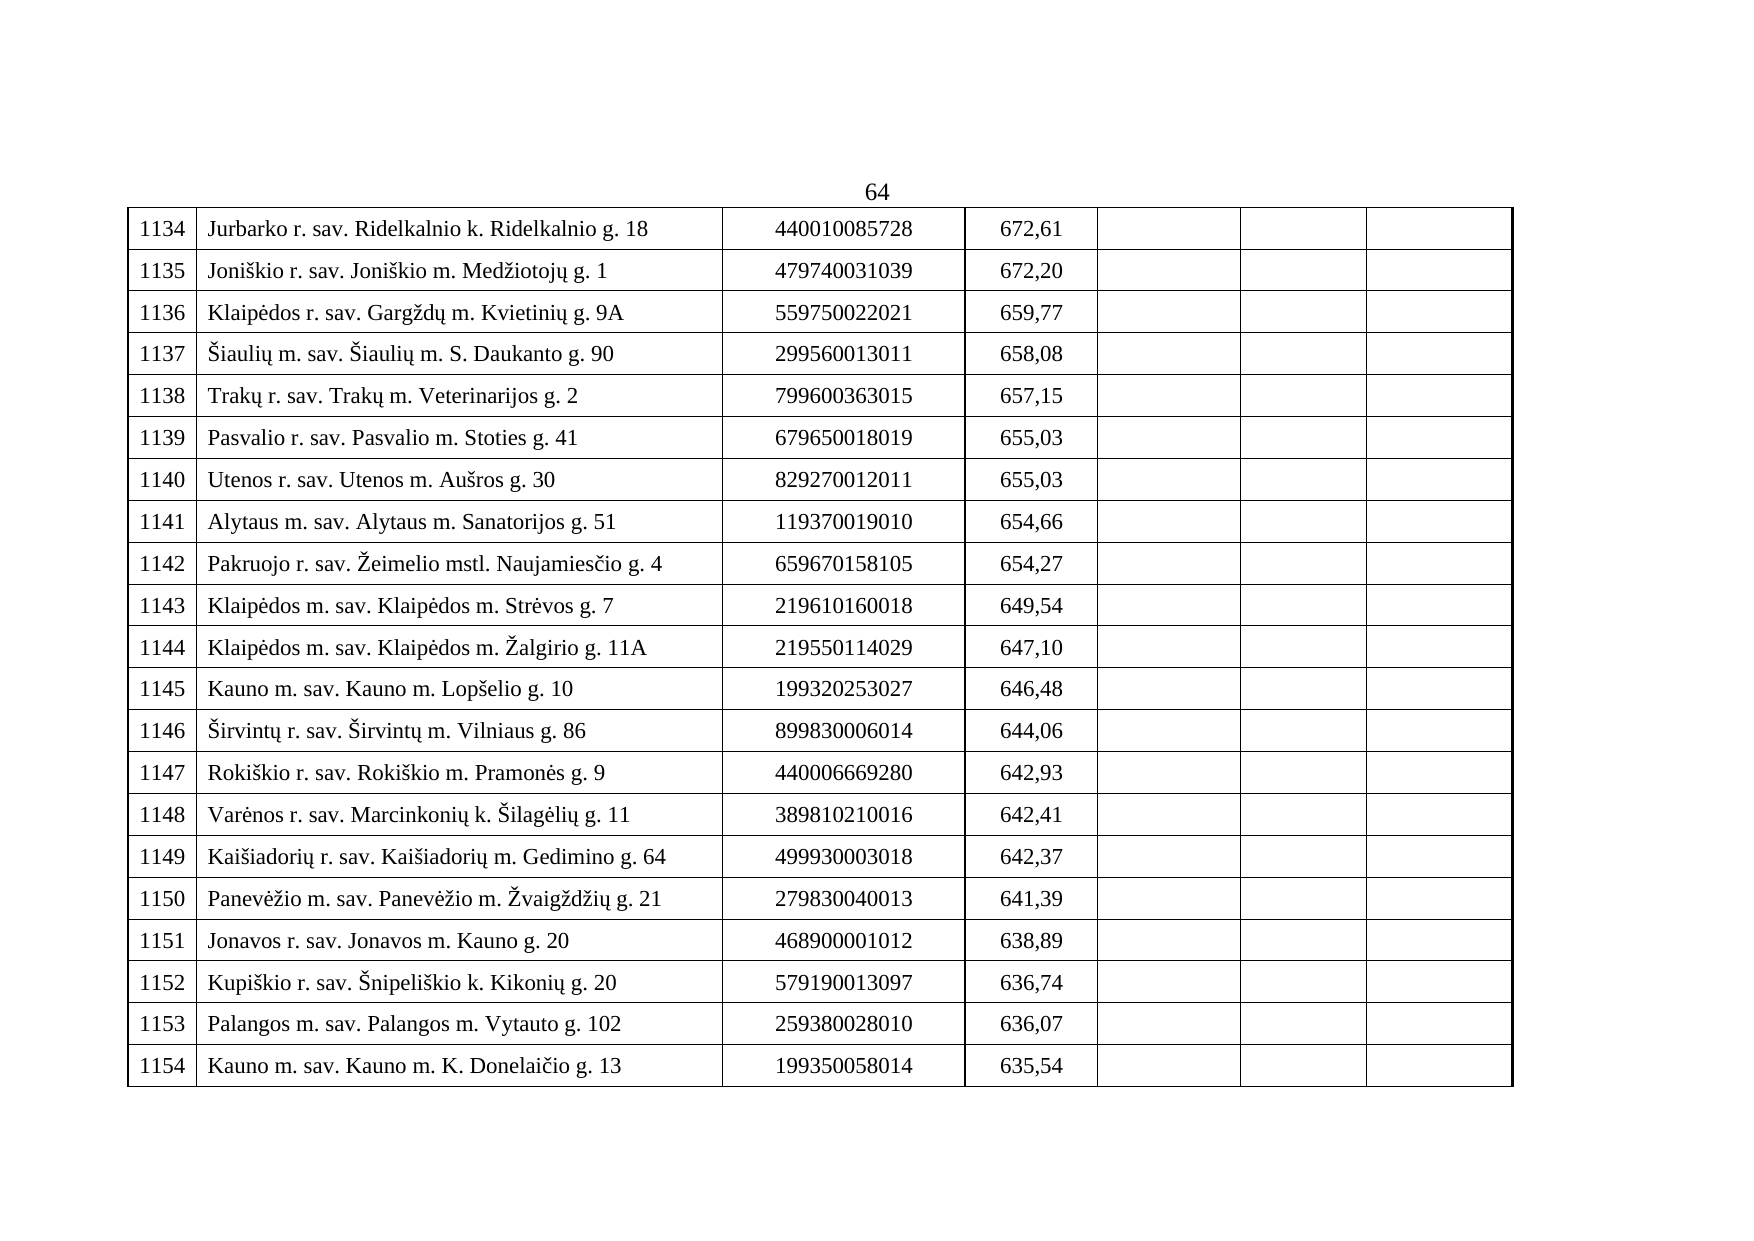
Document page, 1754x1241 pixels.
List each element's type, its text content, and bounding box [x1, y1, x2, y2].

table_cell [1241, 291, 1366, 332]
table_cell 389810210016 [723, 794, 964, 835]
table_cell 499930003018 [723, 836, 964, 877]
table_cell 655,03 [966, 417, 1097, 458]
table_cell [1241, 375, 1366, 416]
table_cell [1098, 417, 1240, 458]
table_cell 641,39 [966, 878, 1097, 918]
table_cell 1140 [129, 459, 196, 500]
table_cell [1098, 459, 1240, 500]
table_cell [1098, 710, 1240, 751]
table_cell [1241, 250, 1366, 290]
table_cell 259380028010 [723, 1003, 964, 1044]
table_cell Joniškio r. sav. Joniškio m. Medžiotojų g. 1 [197, 250, 722, 290]
table_cell 1150 [129, 878, 196, 918]
table_cell [1367, 585, 1511, 625]
table_cell [1241, 208, 1366, 248]
table_cell 199350058014 [723, 1045, 964, 1086]
table_cell Kupiškio r. sav. Šnipeliškio k. Kikonių g. 20 [197, 961, 722, 1002]
table_cell [1241, 417, 1366, 458]
table_cell [1367, 836, 1511, 877]
table_cell 636,74 [966, 961, 1097, 1002]
table_cell Varėnos r. sav. Marcinkonių k. Šilagėlių g. 11 [197, 794, 722, 835]
table_cell 646,48 [966, 668, 1097, 709]
table_cell 559750022021 [723, 291, 964, 332]
table_cell 655,03 [966, 459, 1097, 500]
table_cell Utenos r. sav. Utenos m. Aušros g. 30 [197, 459, 722, 500]
table_cell Šiaulių m. sav. Šiaulių m. S. Daukanto g. 90 [197, 333, 722, 374]
table_cell 1136 [129, 291, 196, 332]
table_cell [1098, 794, 1240, 835]
table_cell [1098, 585, 1240, 625]
table_cell [1241, 878, 1366, 918]
table_cell [1241, 626, 1366, 667]
table_cell 440010085728 [723, 208, 964, 248]
table_cell [1241, 333, 1366, 374]
table_cell [1098, 961, 1240, 1002]
table_cell [1098, 920, 1240, 960]
table_cell [1241, 752, 1366, 793]
table_cell 829270012011 [723, 459, 964, 500]
table_cell 647,10 [966, 626, 1097, 667]
table_cell 1151 [129, 920, 196, 960]
table_cell 1141 [129, 501, 196, 542]
table_cell [1098, 250, 1240, 290]
table_cell 1148 [129, 794, 196, 835]
table_cell [1367, 291, 1511, 332]
table_cell [1098, 543, 1240, 583]
table_cell 199320253027 [723, 668, 964, 709]
table_cell [1241, 710, 1366, 751]
table_cell [1367, 668, 1511, 709]
table_cell 1153 [129, 1003, 196, 1044]
table_cell [1367, 250, 1511, 290]
table_cell 1139 [129, 417, 196, 458]
table_cell [1098, 291, 1240, 332]
table_cell 1146 [129, 710, 196, 751]
table_cell [1241, 459, 1366, 500]
table_cell [1367, 1045, 1511, 1086]
table_cell Kauno m. sav. Kauno m. K. Donelaičio g. 13 [197, 1045, 722, 1086]
table_cell [1241, 1045, 1366, 1086]
table_cell [1367, 501, 1511, 542]
table_cell 899830006014 [723, 710, 964, 751]
table_cell 672,20 [966, 250, 1097, 290]
table_cell [1367, 417, 1511, 458]
table_cell [1367, 375, 1511, 416]
table_cell [1241, 794, 1366, 835]
table_cell Panevėžio m. sav. Panevėžio m. Žvaigždžių g. 21 [197, 878, 722, 918]
table_cell Kauno m. sav. Kauno m. Lopšelio g. 10 [197, 668, 722, 709]
table_cell [1241, 836, 1366, 877]
table_cell 1144 [129, 626, 196, 667]
table_cell [1098, 375, 1240, 416]
table_cell [1367, 794, 1511, 835]
table_cell 679650018019 [723, 417, 964, 458]
table_cell Trakų r. sav. Trakų m. Veterinarijos g. 2 [197, 375, 722, 416]
table_cell Širvintų r. sav. Širvintų m. Vilniaus g. 86 [197, 710, 722, 751]
table_cell [1367, 920, 1511, 960]
table_cell 1152 [129, 961, 196, 1002]
table_cell [1241, 961, 1366, 1002]
table_cell 479740031039 [723, 250, 964, 290]
table_cell 468900001012 [723, 920, 964, 960]
table_cell 579190013097 [723, 961, 964, 1002]
table_cell 299560013011 [723, 333, 964, 374]
table_cell [1098, 668, 1240, 709]
table_cell [1098, 836, 1240, 877]
table_cell [1367, 459, 1511, 500]
table_cell Jurbarko r. sav. Ridelkalnio k. Ridelkalnio g. 18 [197, 208, 722, 248]
table_cell 642,93 [966, 752, 1097, 793]
table_cell 1142 [129, 543, 196, 583]
table_cell 219550114029 [723, 626, 964, 667]
table_cell 659670158105 [723, 543, 964, 583]
table_cell 657,15 [966, 375, 1097, 416]
table_cell 1134 [129, 208, 196, 248]
table_cell [1241, 1003, 1366, 1044]
table_cell 672,61 [966, 208, 1097, 248]
table_cell 644,06 [966, 710, 1097, 751]
table_cell 636,07 [966, 1003, 1097, 1044]
table_cell 659,77 [966, 291, 1097, 332]
table_cell 649,54 [966, 585, 1097, 625]
table_cell [1098, 333, 1240, 374]
table_cell [1098, 208, 1240, 248]
table_cell 642,41 [966, 794, 1097, 835]
table_cell 1143 [129, 585, 196, 625]
table_cell Klaipėdos m. sav. Klaipėdos m. Žalgirio g. 11A [197, 626, 722, 667]
table_cell [1367, 878, 1511, 918]
table_cell 799600363015 [723, 375, 964, 416]
table_cell [1241, 585, 1366, 625]
table_cell [1367, 961, 1511, 1002]
table_cell 654,27 [966, 543, 1097, 583]
table_cell [1367, 752, 1511, 793]
table_cell [1367, 208, 1511, 248]
table_cell [1098, 626, 1240, 667]
table_cell [1241, 920, 1366, 960]
table_cell [1098, 501, 1240, 542]
table_cell Klaipėdos m. sav. Klaipėdos m. Strėvos g. 7 [197, 585, 722, 625]
table_cell 1135 [129, 250, 196, 290]
table_cell Pasvalio r. sav. Pasvalio m. Stoties g. 41 [197, 417, 722, 458]
table_cell [1367, 333, 1511, 374]
table_cell Kaišiadorių r. sav. Kaišiadorių m. Gedimino g. 64 [197, 836, 722, 877]
table_cell [1367, 710, 1511, 751]
table_cell 638,89 [966, 920, 1097, 960]
table_cell 1154 [129, 1045, 196, 1086]
table_cell 440006669280 [723, 752, 964, 793]
table_cell [1098, 752, 1240, 793]
table_cell 279830040013 [723, 878, 964, 918]
table_cell 658,08 [966, 333, 1097, 374]
table_cell 1137 [129, 333, 196, 374]
table_cell Rokiškio r. sav. Rokiškio m. Pramonės g. 9 [197, 752, 722, 793]
table_cell Palangos m. sav. Palangos m. Vytauto g. 102 [197, 1003, 722, 1044]
table_cell 1149 [129, 836, 196, 877]
table_cell [1098, 1003, 1240, 1044]
table_cell [1241, 501, 1366, 542]
table_cell 1138 [129, 375, 196, 416]
table_cell [1098, 878, 1240, 918]
table_cell 1145 [129, 668, 196, 709]
table_cell Alytaus m. sav. Alytaus m. Sanatorijos g. 51 [197, 501, 722, 542]
table_cell 119370019010 [723, 501, 964, 542]
table_cell [1241, 543, 1366, 583]
table_cell 219610160018 [723, 585, 964, 625]
table_cell 654,66 [966, 501, 1097, 542]
table_cell [1098, 1045, 1240, 1086]
table_cell [1367, 1003, 1511, 1044]
table_cell Jonavos r. sav. Jonavos m. Kauno g. 20 [197, 920, 722, 960]
table_cell 642,37 [966, 836, 1097, 877]
table_cell [1241, 668, 1366, 709]
table_cell [1367, 626, 1511, 667]
table_cell Pakruojo r. sav. Žeimelio mstl. Naujamiesčio g. 4 [197, 543, 722, 583]
table_cell Klaipėdos r. sav. Gargždų m. Kvietinių g. 9A [197, 291, 722, 332]
table_cell 635,54 [966, 1045, 1097, 1086]
table_cell 1147 [129, 752, 196, 793]
table_cell [1367, 543, 1511, 583]
